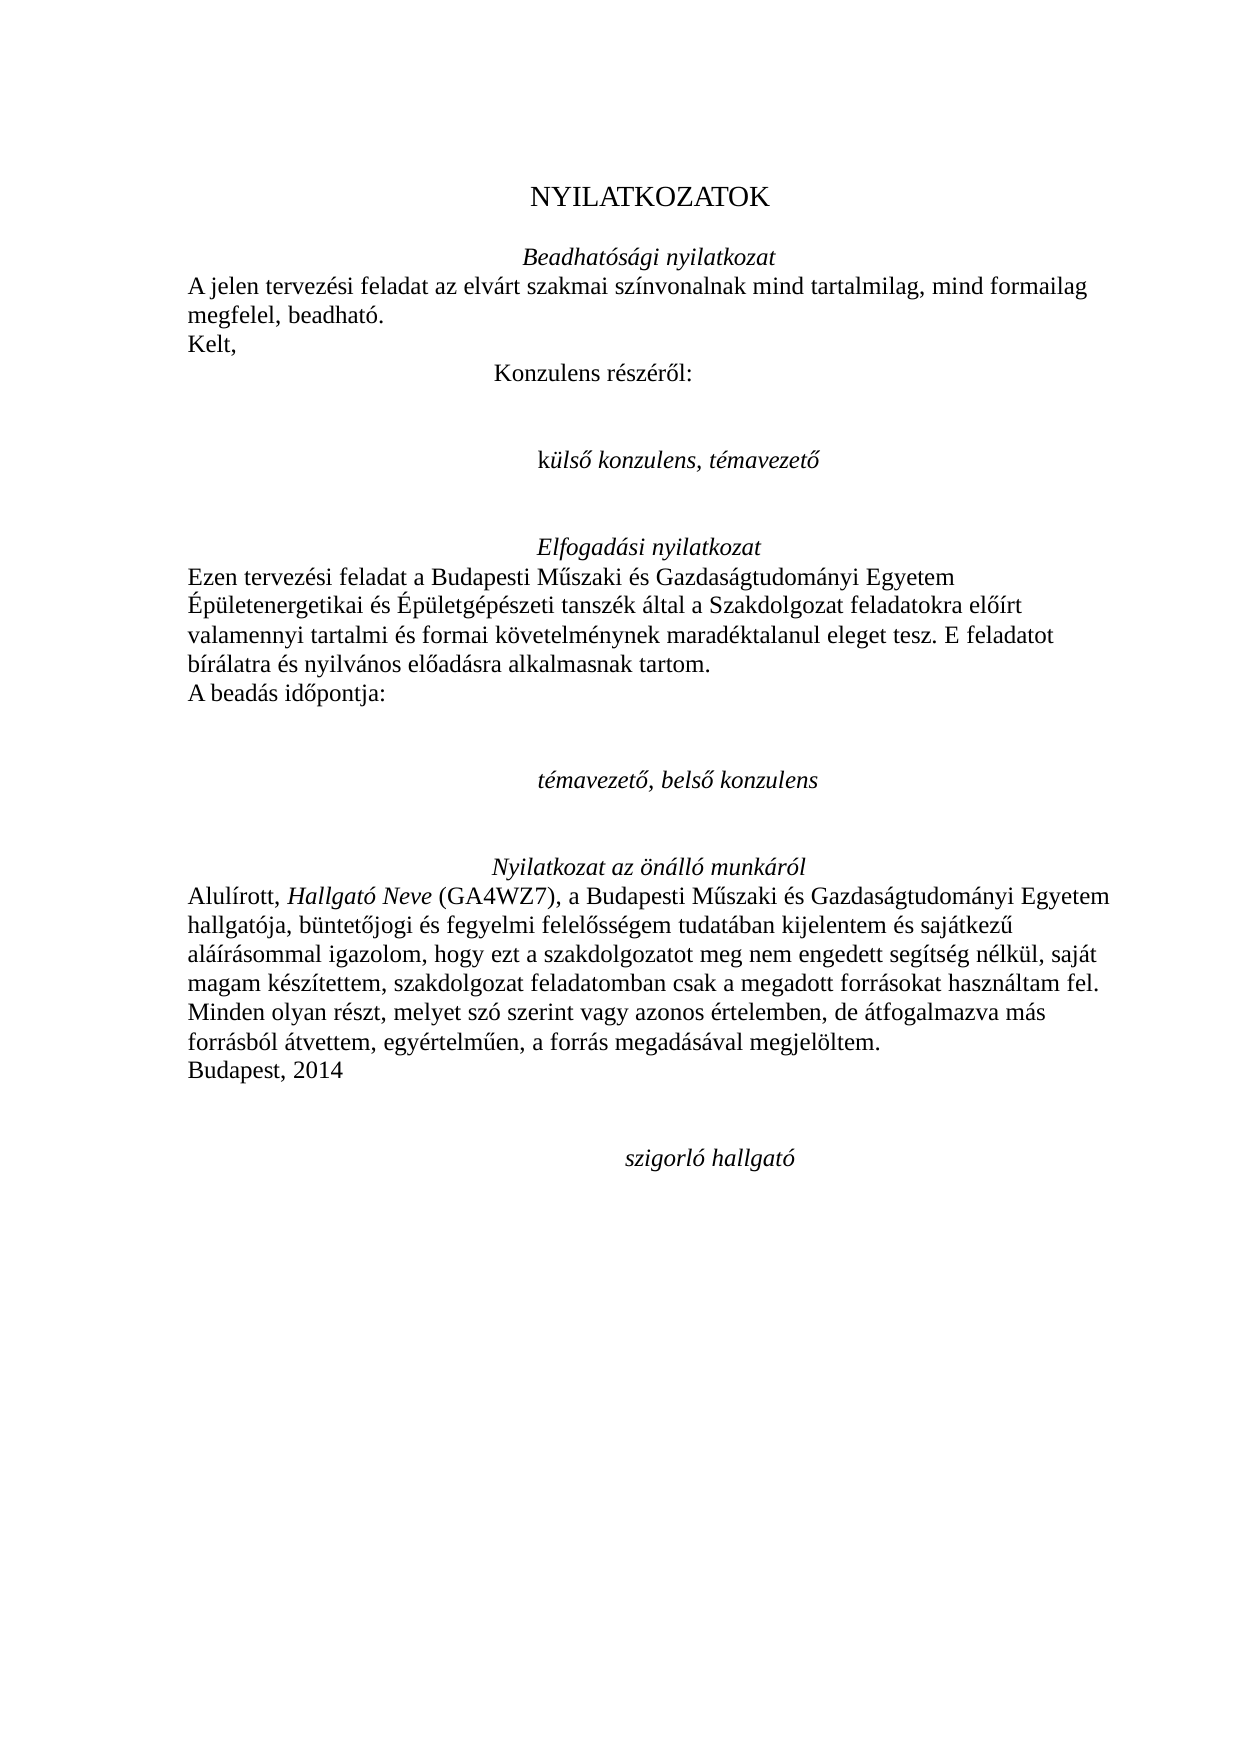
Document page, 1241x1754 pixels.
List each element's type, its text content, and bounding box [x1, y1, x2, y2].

text témavezető, belső konzulens [187, 765, 1112, 794]
text szigorló hallgató [187, 1143, 1112, 1172]
text Nyilatkozatok [187, 179, 1112, 213]
text Beadhatósági nyilatkozat [187, 242, 1112, 271]
text Elfogadási nyilatkozat [187, 532, 1112, 561]
text Konzulens részéről: [187, 358, 1112, 387]
text A jelen tervezési feladat az elvárt szakmai színvonalnak mind tartalmilag, mind formailag megfelel, beadható. [187, 271, 1112, 329]
text Budapest, 2014 [187, 1055, 1112, 1084]
text Kelt, [187, 329, 1112, 358]
text külső konzulens, témavezető [187, 445, 1112, 474]
text A beadás időpontja: [187, 678, 1112, 707]
text Nyilatkozat az önálló munkáról [187, 852, 1112, 881]
text Alulírott, Hallgató Neve (GA4WZ7), a Budapesti Műszaki és Gazdaságtudományi Egyetem hallgatója, büntetőjogi és fegyelmi felelősségem tudatában kijelentem és sajátkezű aláírásommal igazolom, hogy ezt a szakdolgozatot meg nem engedett segítség nélkül, saját magam készítettem, szakdolgozat feladatomban csak a megadott forrásokat használtam fel. Minden olyan részt, melyet szó szerint vagy azonos értelemben, de átfogalmazva más forrásból átvettem, egyértelműen, a forrás megadásával megjelöltem. [187, 881, 1112, 1055]
text Ezen tervezési feladat a Budapesti Műszaki és Gazdaságtudományi Egyetem Épületenergetikai és Épületgépészeti tanszék által a Szakdolgozat feladatokra előírt valamennyi tartalmi és formai követelménynek maradéktalanul eleget tesz. E feladatot bírálatra és nyilvános előadásra alkalmasnak tartom. [187, 561, 1112, 678]
